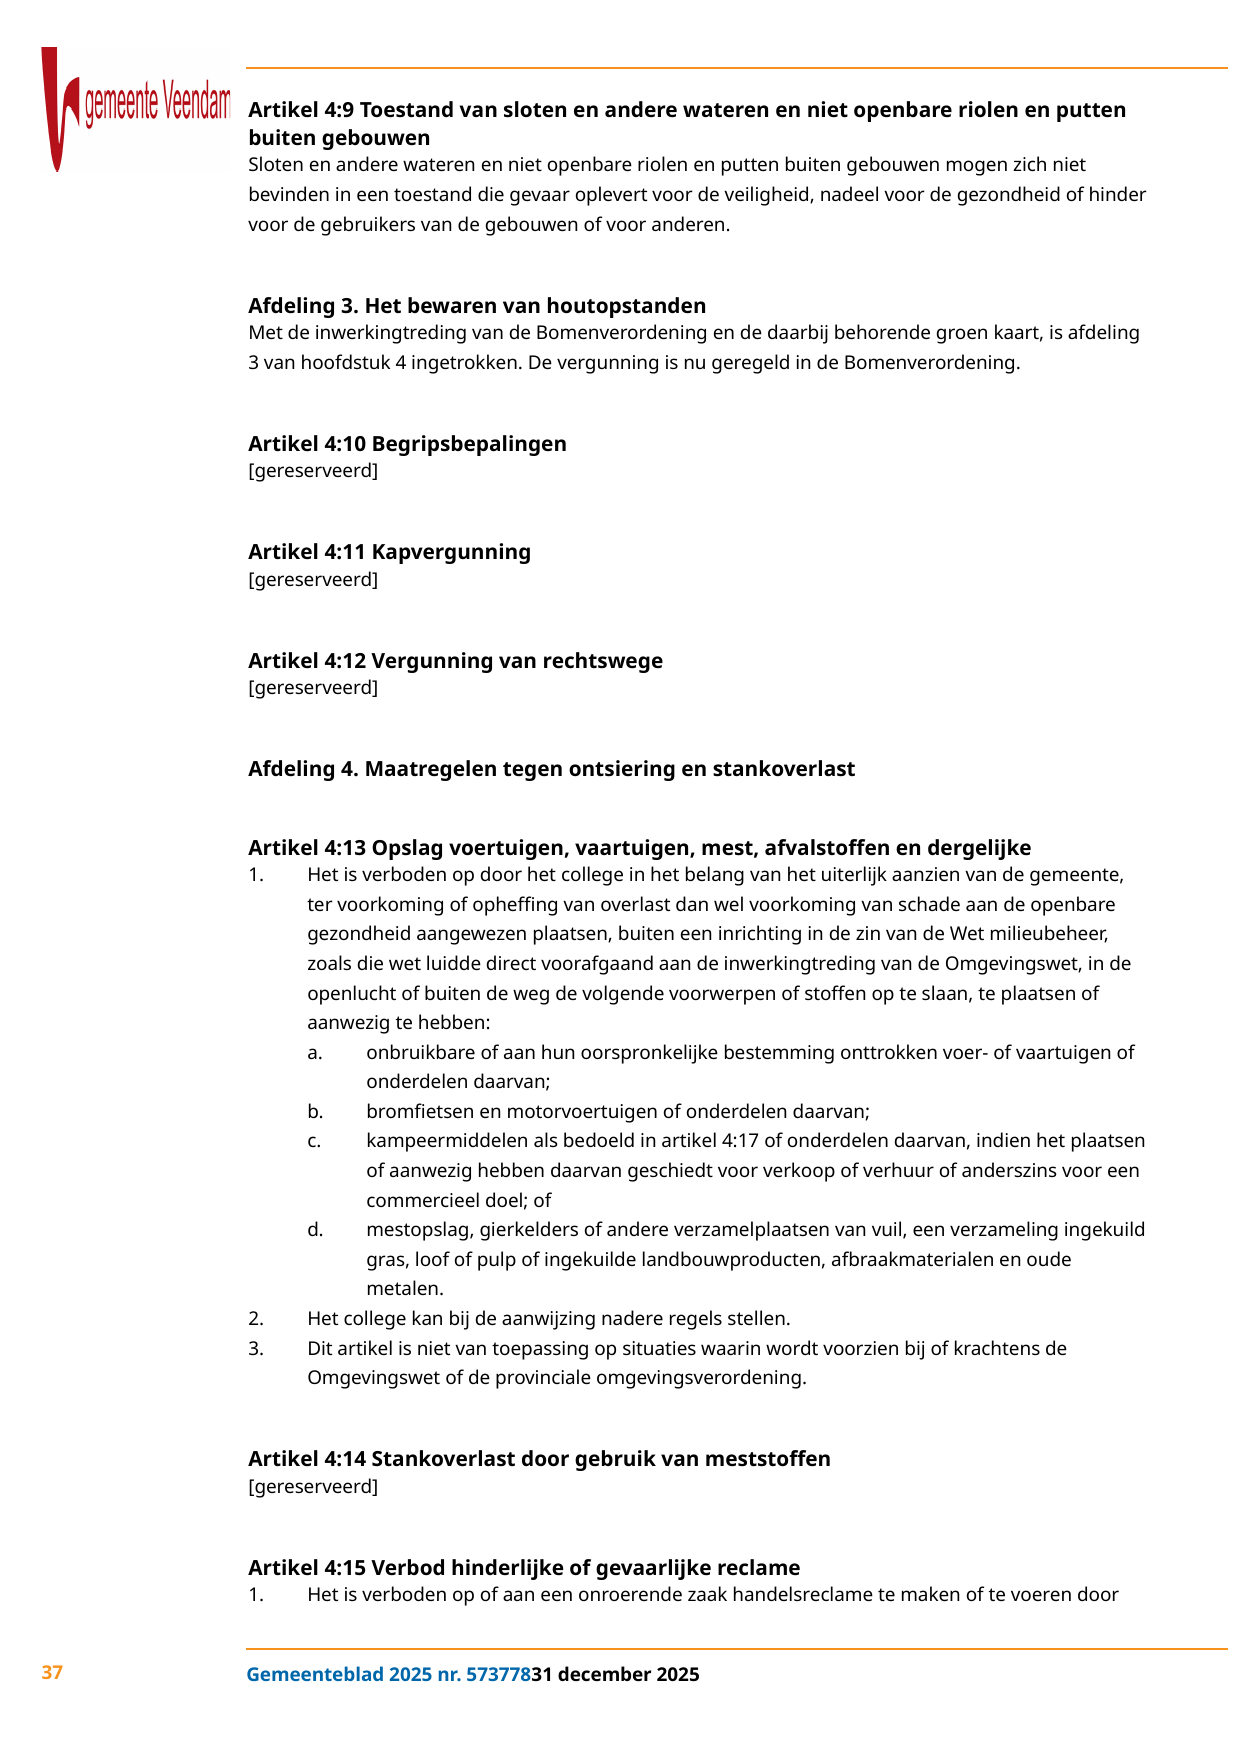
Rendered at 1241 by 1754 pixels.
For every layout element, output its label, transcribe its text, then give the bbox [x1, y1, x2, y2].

text Artikel 4:10 Begripsbepalingen [248, 429, 1152, 457]
text Artikel 4:13 Opslag voertuigen, vaartuigen, mest, afvalstoffen en dergelijke [248, 833, 1152, 861]
text Artikel 4:14 Stankoverlast door gebruik van meststoffen [248, 1444, 1152, 1473]
list mestopslag, gierkelders of andere verzamelplaatsen van vuil, een verzameling ingekuild gras, loof of pulp of ingekuilde landbouwproducten, afbraakmaterialen en oude metalen. [307, 1216, 1152, 1301]
text Sloten en andere wateren en niet openbare riolen en putten buiten gebouwen mogen zich niet bevinden in een toestand die gevaar oplevert voor de veiligheid, nadeel voor de gezondheid of hinder voor de gebruikers van de gebouwen of voor anderen. [248, 152, 1152, 237]
list Het is verboden op of aan een onroerende zaak handelsreclame te maken of te voeren door [248, 1581, 1152, 1607]
text Afdeling 3. Het bewaren van houtopstanden [248, 291, 1152, 319]
list kampeermiddelen als bedoeld in artikel 4:17 of onderdelen daarvan, indien het plaatsen of aanwezig hebben daarvan geschiedt voor verkoop of verhuur of anderszins voor een commercieel doel; of [307, 1128, 1152, 1213]
text Artikel 4:12 Vergunning van rechtswege [248, 646, 1152, 674]
text Met de inwerkingtreding van de Bomenverordening en de daarbij behorende groen kaart, is afdeling 3 van hoofdstuk 4 ingetrokken. De vergunning is nu geregeld in de Bomenverordening. [248, 319, 1152, 374]
list Dit artikel is niet van toepassing op situaties waarin wordt voorzien bij of krachtens de Omgevingswet of de provinciale omgevingsverordening. [248, 1335, 1152, 1390]
text Artikel 4:9 Toestand van sloten en andere wateren en niet openbare riolen en putten buiten gebouwen [248, 95, 1152, 152]
list Het is verboden op door het college in het belang van het uiterlijk aanzien van de gemeente, ter voorkoming of opheffing van overlast dan wel voorkoming van schade aan de openbare gezondheid aangewezen plaatsen, buiten een inrichting in de zin van de Wet milieubeheer, zoals die wet luidde direct voorafgaand aan de inwerkingtreding van de Omgevingswet, in de openlucht of buiten de weg de volgende voorwerpen of stoffen op te slaan, te plaatsen of aanwezig te hebben: [248, 861, 1152, 1035]
text [gereserveerd] [248, 1473, 1152, 1498]
picture [41, 47, 231, 172]
text Artikel 4:15 Verbod hinderlijke of gevaarlijke reclame [248, 1553, 1152, 1581]
text Artikel 4:11 Kapvergunning [248, 537, 1152, 566]
text Afdeling 4. Maatregelen tegen ontsiering en stankoverlast [248, 754, 1152, 783]
text [gereserveerd] [248, 457, 1152, 483]
list onbruikbare of aan hun oorspronkelijke bestemming onttrokken voer- of vaartuigen of onderdelen daarvan; [307, 1039, 1152, 1094]
list bromfietsen en motorvoertuigen of onderdelen daarvan; [307, 1098, 1152, 1124]
text [gereserveerd] [248, 566, 1152, 591]
text [gereserveerd] [248, 674, 1152, 700]
list Het college kan bij de aanwijzing nadere regels stellen. [248, 1305, 1152, 1331]
